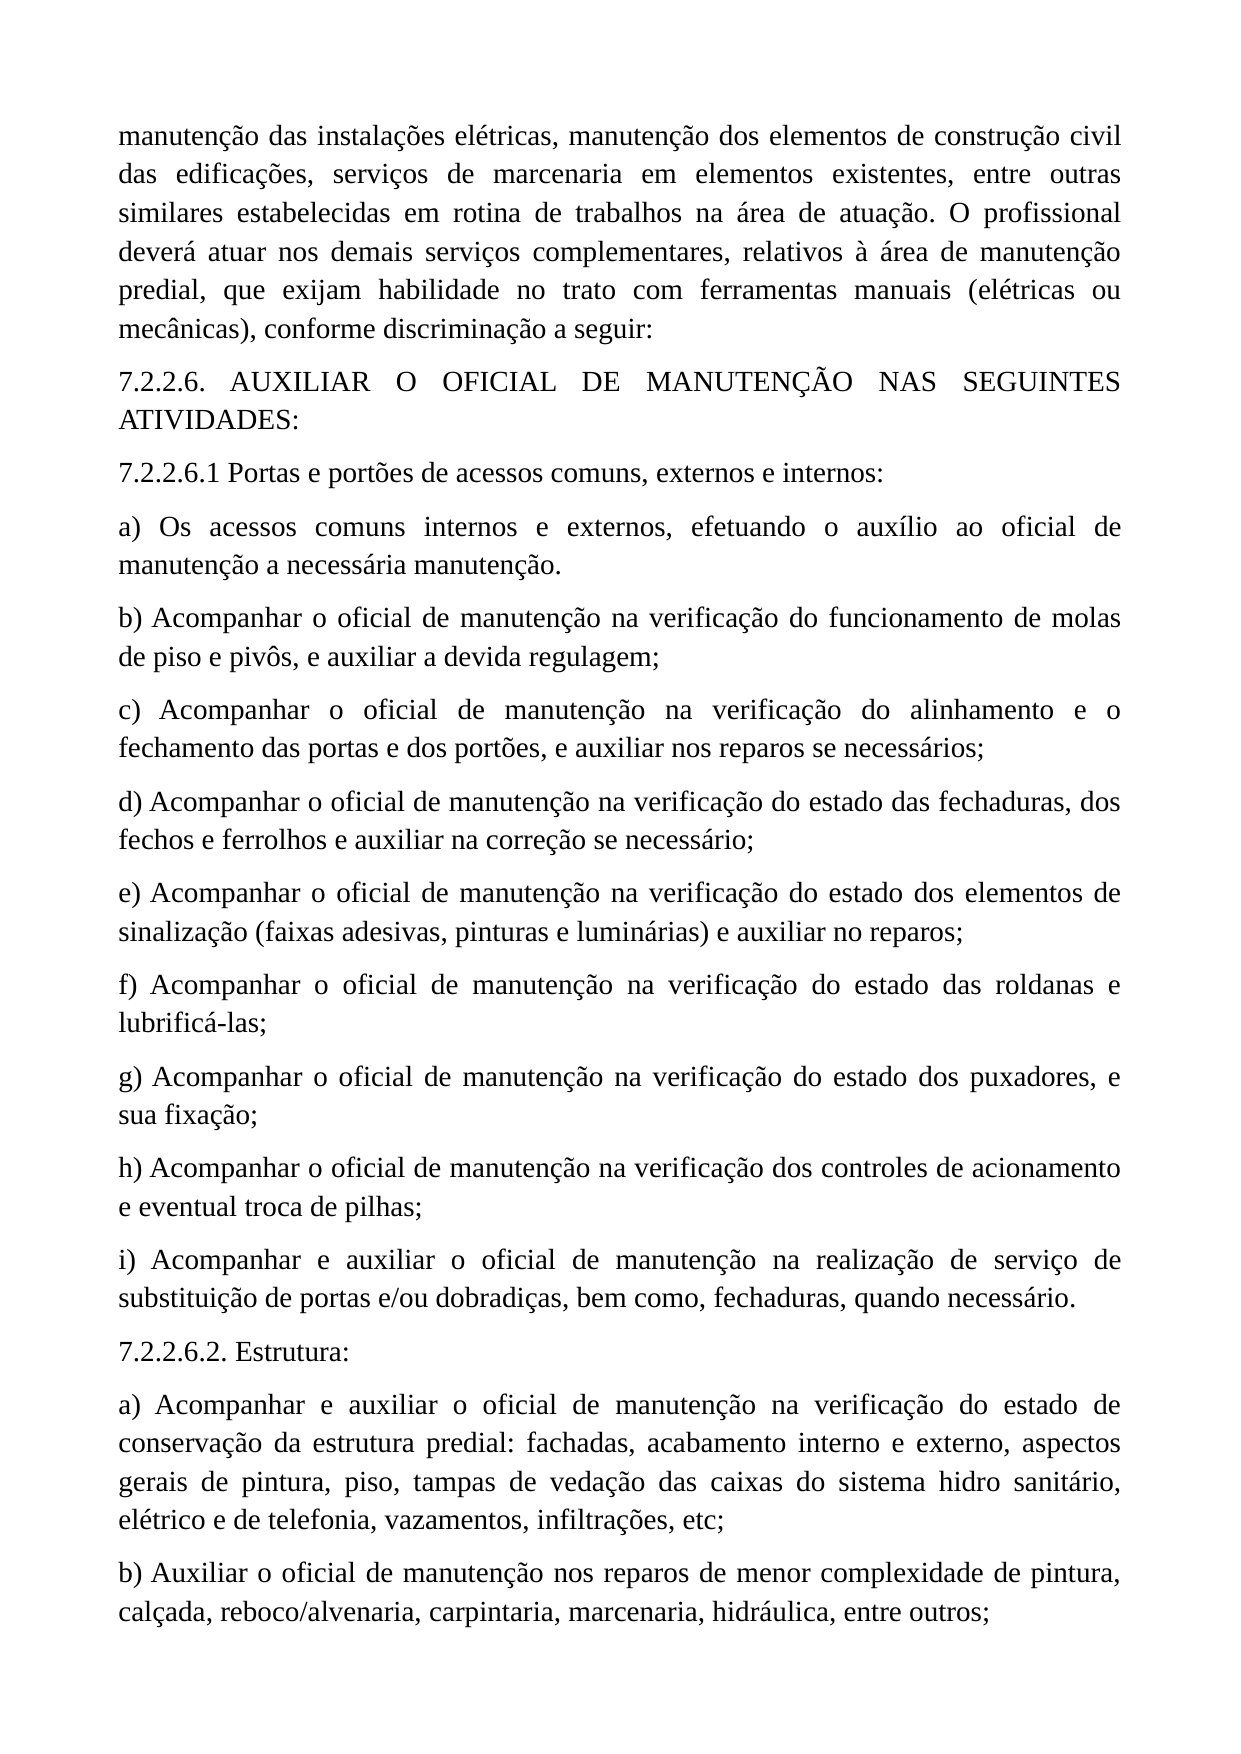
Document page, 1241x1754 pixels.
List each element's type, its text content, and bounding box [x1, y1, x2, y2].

text manutenção das instalações elétricas, manutenção dos elementos de construção civil das edificações, serviços de marcenaria em elementos existentes, entre outras similares estabelecidas em rotina de trabalhos na área de atuação. O profissional deverá atuar nos demais serviços complementares, relativos à área de manutenção predial, que exijam habilidade no trato com ferramentas manuais (elétricas ou mecânicas), conforme discriminação a seguir: [118, 118, 1122, 344]
text e) Acompanhar o oficial de manutenção na verificação do estado dos elementos de sinalização (faixas adesivas, pinturas e luminárias) e auxiliar no reparos; [118, 875, 1122, 947]
text c) Acompanhar o oficial de manutenção na verificação do alinhamento e o fechamento das portas e dos portões, e auxiliar nos reparos se necessários; [118, 692, 1122, 764]
text d) Acompanhar o oficial de manutenção na verificação do estado das fechaduras, dos fechos e ferrolhos e auxiliar na correção se necessário; [118, 784, 1122, 856]
text i) Acompanhar e auxiliar o oficial de manutenção na realização de serviço de substituição de portas e/ou dobradiças, bem como, fechaduras, quando necessário. [118, 1242, 1122, 1314]
text g) Acompanhar o oficial de manutenção na verificação do estado dos puxadores, e sua fixação; [118, 1059, 1122, 1131]
text f) Acompanhar o oficial de manutenção na verificação do estado das roldanas e lubrificá-las; [118, 967, 1122, 1039]
text h) Acompanhar o oficial de manutenção na verificação dos controles de acionamento e eventual troca de pilhas; [118, 1150, 1122, 1222]
text a) Os acessos comuns internos e externos, efetuando o auxílio ao oficial de manutenção a necessária manutenção. [118, 509, 1122, 581]
text b) Auxiliar o oficial de manutenção nos reparos de menor complexidade de pintura, calçada, reboco/alvenaria, carpintaria, marcenaria, hidráulica, entre outros; [118, 1556, 1122, 1628]
text 7.2.2.6. AUXILIAR O OFICIAL DE MANUTENÇÃO NAS SEGUINTES ATIVIDADES: [118, 364, 1122, 436]
text b) Acompanhar o oficial de manutenção na verificação do funcionamento de molas de piso e pivôs, e auxiliar a devida regulagem; [118, 600, 1122, 672]
text 7.2.2.6.2. Estrutura: [118, 1334, 1122, 1367]
text 7.2.2.6.1 Portas e portões de acessos comuns, externos e internos: [118, 456, 1122, 489]
text a) Acompanhar e auxiliar o oficial de manutenção na verificação do estado de conservação da estrutura predial: fachadas, acabamento interno e externo, aspectos gerais de pintura, piso, tampas de vedação das caixas do sistema hidro sanitário, elétrico e de telefonia, vazamentos, infiltrações, etc; [118, 1387, 1122, 1536]
